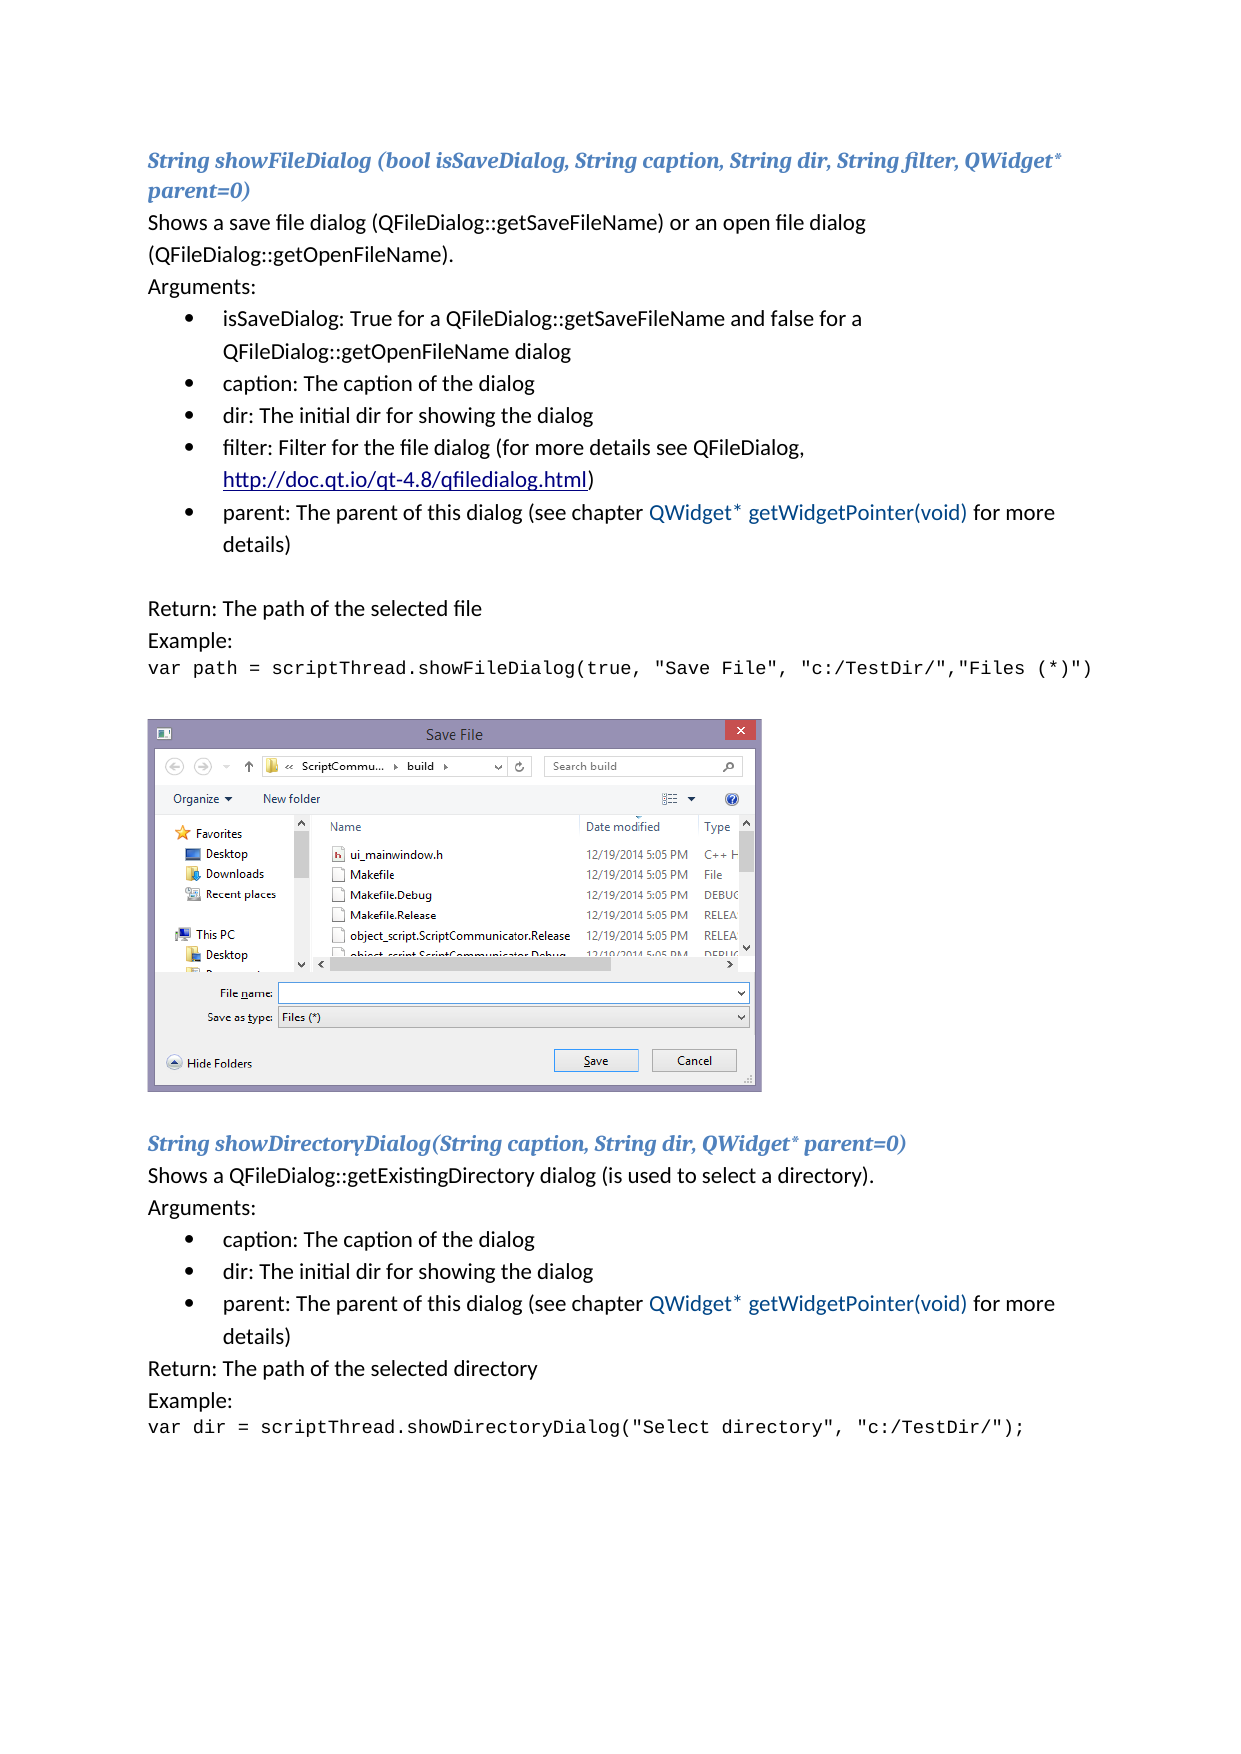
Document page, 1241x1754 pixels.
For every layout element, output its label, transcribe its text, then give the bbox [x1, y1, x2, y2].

text Return: The path of the selected file [148, 594, 1093, 622]
text var dir = scriptThread.showDirectoryDialog("Select directory", "c:/TestDir/"); [148, 1418, 1093, 1439]
list dir: The initial dir for showing the dialog [185, 401, 1093, 429]
text Arguments: [148, 272, 1093, 300]
text Shows a QFileDialog::getExistingDirectory dialog (is used to select a directory). [148, 1161, 1093, 1189]
list dir: The initial dir for showing the dialog [185, 1257, 1093, 1285]
text var path = scriptThread.showFileDialog(true, "Save File", "c:/TestDir/","Files (*)") [148, 659, 1093, 680]
text Arguments: [148, 1193, 1093, 1221]
list parent: The parent of this dialog (see chapter QWidget* getWidgetPointer(void) for more details) [185, 1289, 1093, 1350]
list caption: The caption of the dialog [185, 1225, 1093, 1253]
list parent: The parent of this dialog (see chapter QWidget* getWidgetPointer(void) for more details) [185, 498, 1093, 558]
text Return: The path of the selected directory [148, 1354, 1093, 1382]
list isSaveDialog: True for a QFileDialog::getSaveFileName and false for a QFileDialog::getOpenFileName dialog [185, 304, 1093, 365]
text Example: [148, 626, 1093, 654]
text Shows a save file dialog (QFileDialog::getSaveFileName) or an open file dialog (QFileDialog::getOpenFileName). [148, 208, 1093, 268]
text Example: [148, 1386, 1093, 1414]
picture [147, 719, 762, 1092]
list caption: The caption of the dialog [185, 369, 1093, 397]
subtitle String showFileDialog (bool isSaveDialog, String caption, String dir, String filter, QWidget* parent=0) [148, 148, 1093, 204]
list filter: Filter for the file dialog (for more details see QFileDialog, http://doc.qt.io/qt-4.8/qfiledialog.html) [185, 433, 1093, 493]
subtitle String showDirectoryDialog(String caption, String dir, QWidget* parent=0) [148, 1131, 1093, 1157]
